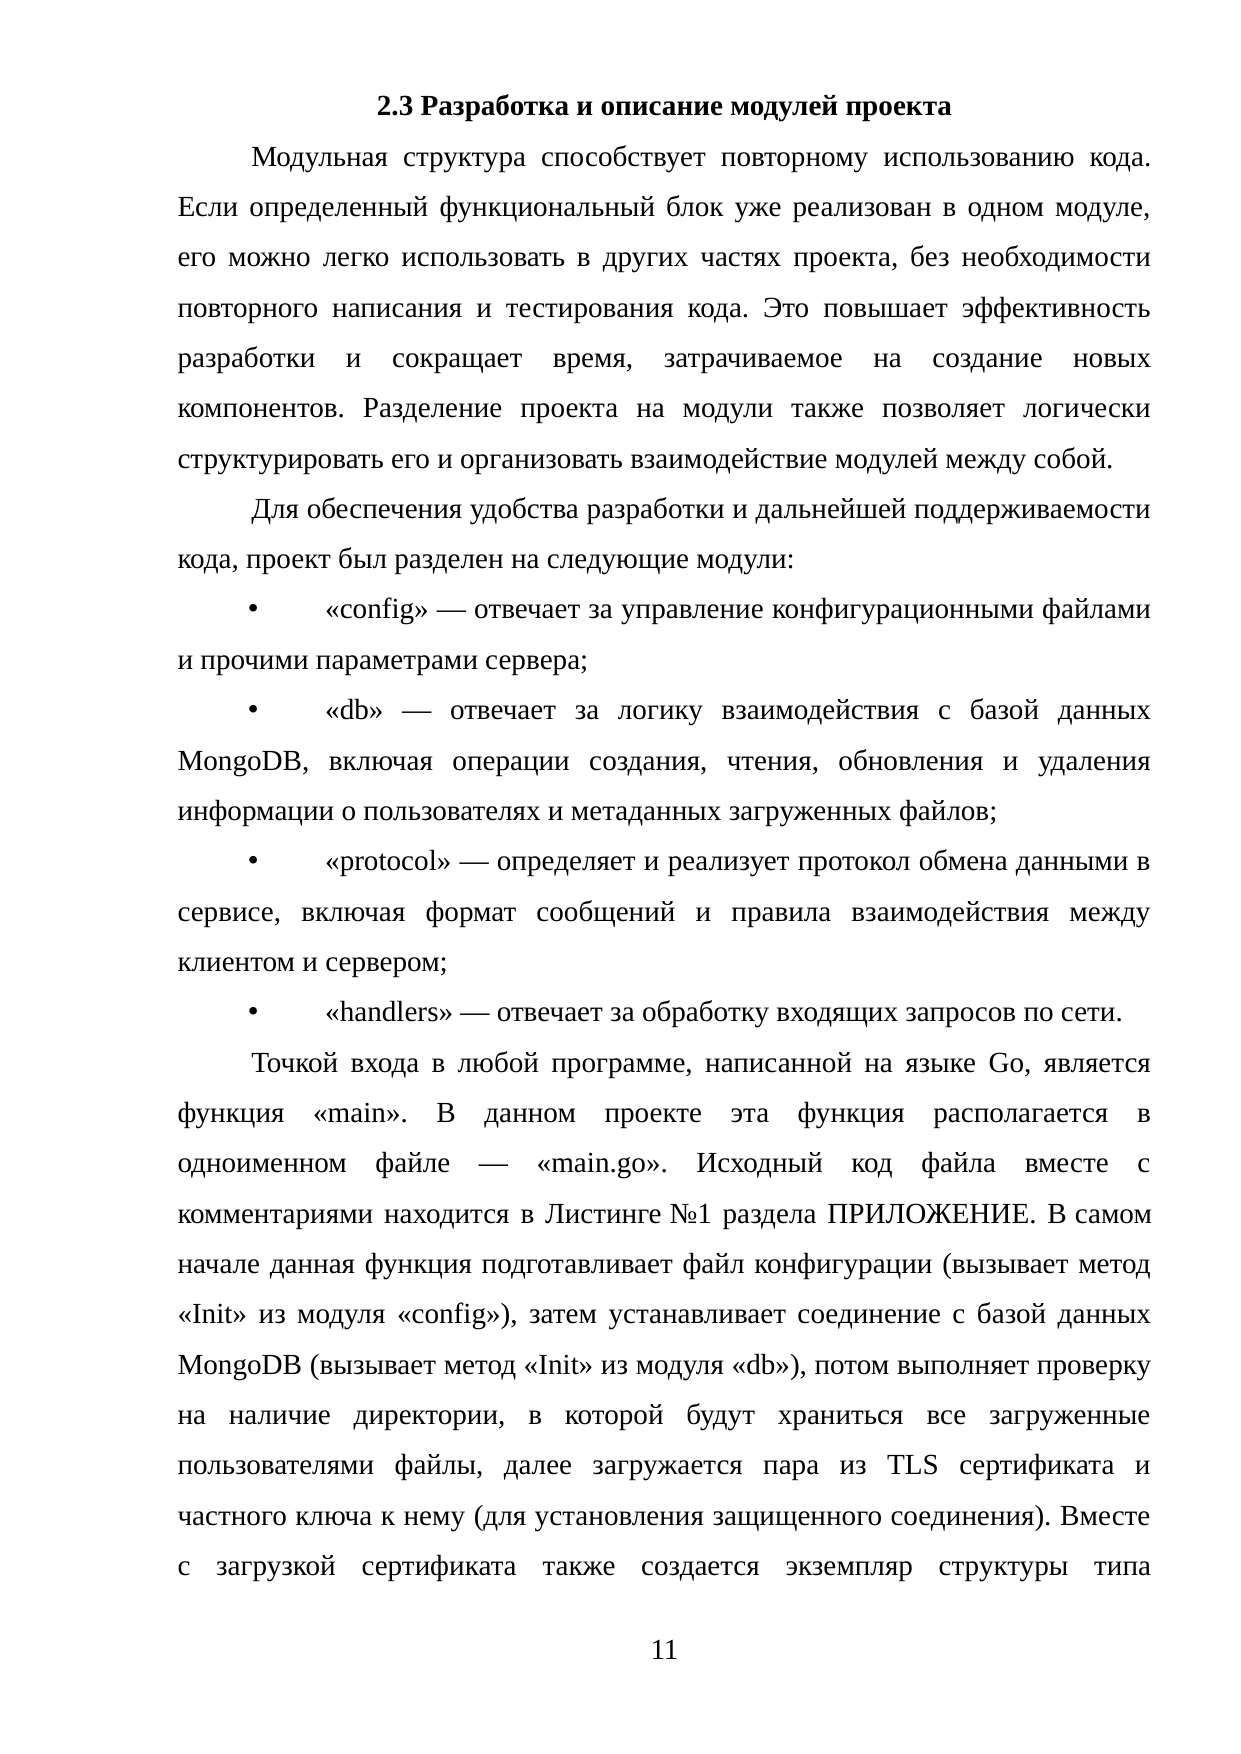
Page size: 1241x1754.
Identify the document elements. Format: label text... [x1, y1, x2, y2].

text Для обеспечения удобства разработки и дальнейшей поддерживаемости кода, проект был разделен на следующие модули: [177, 491, 1152, 575]
list «handlers» — отвечает за обработку входящих запросов по сети. [177, 994, 1152, 1028]
list «config» — отвечает за управление конфигурационными файлами и прочими параметрами сервера; [177, 592, 1152, 676]
subtitle 2.3 Разработка и описание модулей проекта [177, 88, 1152, 122]
text Точкой входа в любой программе, написанной на языке Go, является функция «main». В данном проекте эта функция располагается в одноименном файле — «main.go». Исходный код файла вместе с комментариями находится в Листинге №1 раздела ПРИЛОЖЕНИЕ. В самом начале данная функция подготавливает файл конфигурации (вызывает метод «Init» из модуля «config»), затем устанавливает соединение с базой данных MongoDB (вызывает метод «Init» из модуля «db»), потом выполняет проверку на наличие директории, в которой будут храниться все загруженные пользователями файлы, далее загружается пара из TLS сертификата и частного ключа к нему (для установления защищенного соединения). Вместе с загрузкой сертификата также создается экземпляр структуры типа [177, 1045, 1152, 1582]
list «db» — отвечает за логику взаимодействия с базой данных MongoDB, включая операции создания, чтения, обновления и удаления информации о пользователях и метаданных загруженных файлов; [177, 692, 1152, 827]
text Модульная структура способствует повторному использованию кода. Если определенный функциональный блок уже реализован в одном модуле, его можно легко использовать в других частях проекта, без необходимости повторного написания и тестирования кода. Это повышает эффективность разработки и сокращает время, затрачиваемое на создание новых компонентов. Разделение проекта на модули также позволяет логически структурировать его и организовать взаимодействие модулей между собой. [177, 139, 1152, 474]
list «protocol» — определяет и реализует протокол обмена данными в сервисе, включая формат сообщений и правила взаимодействия между клиентом и сервером; [177, 843, 1152, 978]
